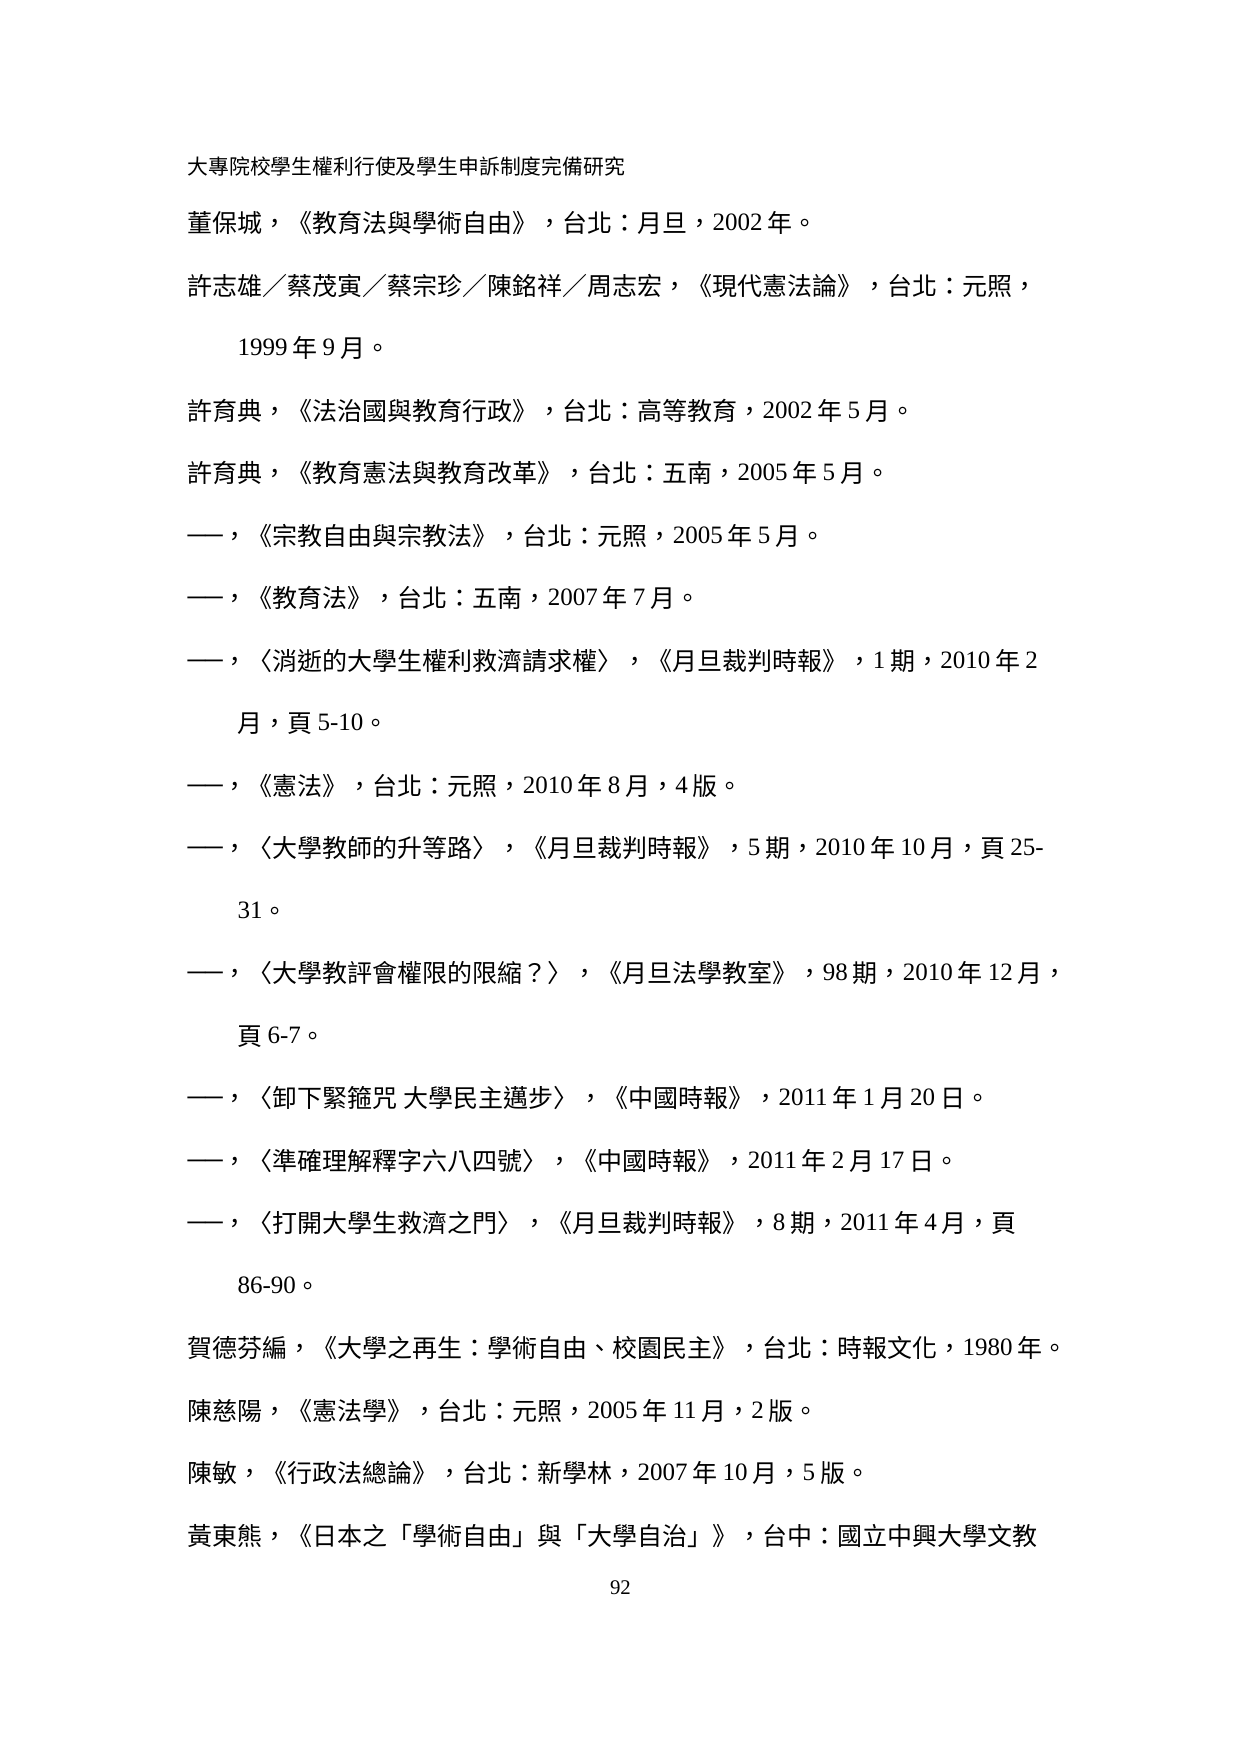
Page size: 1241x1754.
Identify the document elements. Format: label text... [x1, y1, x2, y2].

text ──，《宗教自由與宗教法》，台北：元照，2005年5月。 [187, 493, 1053, 555]
text 黃東熊，《日本之「學術自由」與「大學自治」》，台中：國立中興大學文教 [187, 1493, 1053, 1555]
text 許育典，《法治國與教育行政》，台北：高等教育，2002年5月。 [187, 368, 1053, 430]
text ──，〈大學教師的升等路〉，《月旦裁判時報》，5期，2010年10月，頁25-31。 [187, 805, 1053, 930]
text ──，〈準確理解釋字六八四號〉，《中國時報》，2011年2月17日。 [187, 1118, 1053, 1180]
text ──，〈消逝的大學生權利救濟請求權〉，《月旦裁判時報》，1期，2010年2月，頁5-10。 [187, 618, 1053, 743]
text 陳敏，《行政法總論》，台北：新學林，2007年10月，5版。 [187, 1430, 1053, 1493]
text 董保城，《教育法與學術自由》，台北：月旦，2002年。 [187, 180, 1053, 243]
text 許志雄／蔡茂寅／蔡宗珍／陳銘祥／周志宏，《現代憲法論》，台北：元照，1999年9月。 [187, 243, 1053, 368]
text 賀德芬編，《大學之再生：學術自由、校園民主》，台北：時報文化，1980年。 [187, 1305, 1053, 1368]
text ──，《教育法》，台北：五南，2007年7月。 [187, 555, 1053, 618]
text 許育典，《教育憲法與教育改革》，台北：五南，2005年5月。 [187, 430, 1053, 493]
text 陳慈陽，《憲法學》，台北：元照，2005年11月，2版。 [187, 1368, 1053, 1430]
text ──，《憲法》，台北：元照，2010年8月，4版。 [187, 743, 1053, 805]
text ──，〈卸下緊箍咒 大學民主邁步〉，《中國時報》，2011年1月20日。 [187, 1055, 1053, 1118]
text ──，〈打開大學生救濟之門〉，《月旦裁判時報》，8期，2011年4月，頁86-90。 [187, 1180, 1053, 1305]
text ──，〈大學教評會權限的限縮？〉，《月旦法學教室》，98期，2010年12月，頁6-7。 [187, 930, 1053, 1055]
